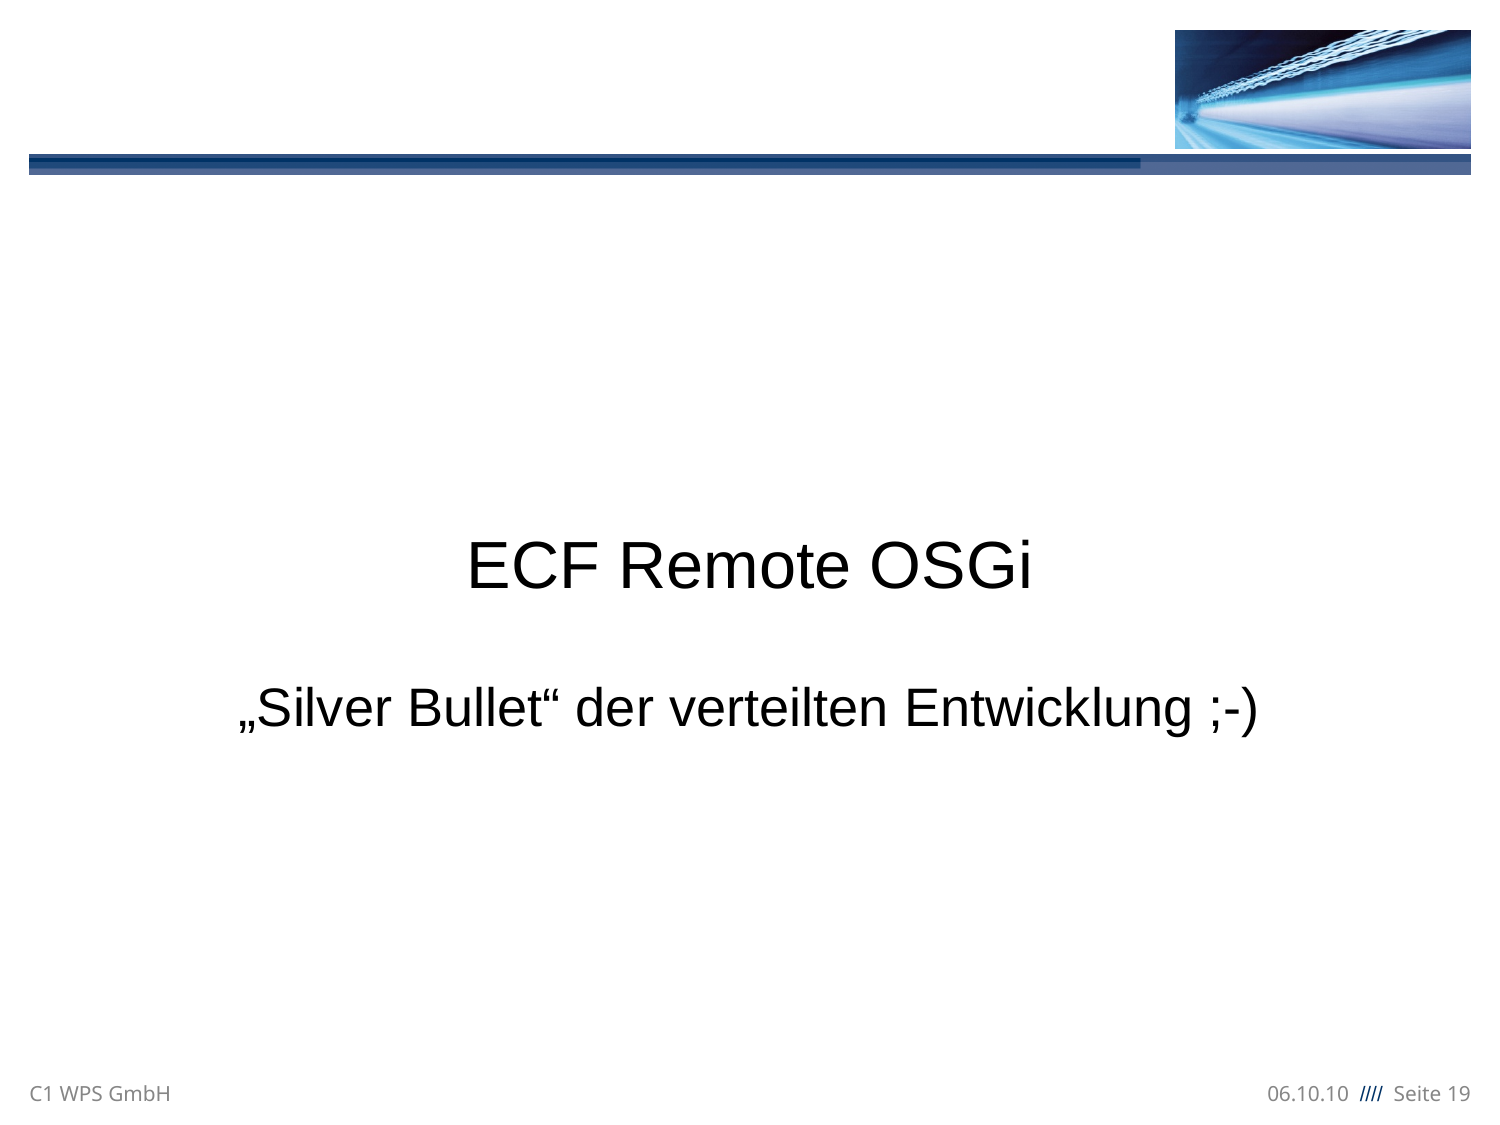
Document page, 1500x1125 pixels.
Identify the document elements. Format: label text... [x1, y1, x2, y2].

subtitle ECF Remote OSGi „Silver Bullet“ der verteilten Entwicklung ;-) [29, 215, 1471, 1052]
picture [1175, 30, 1471, 149]
picture [29, 154, 1471, 175]
